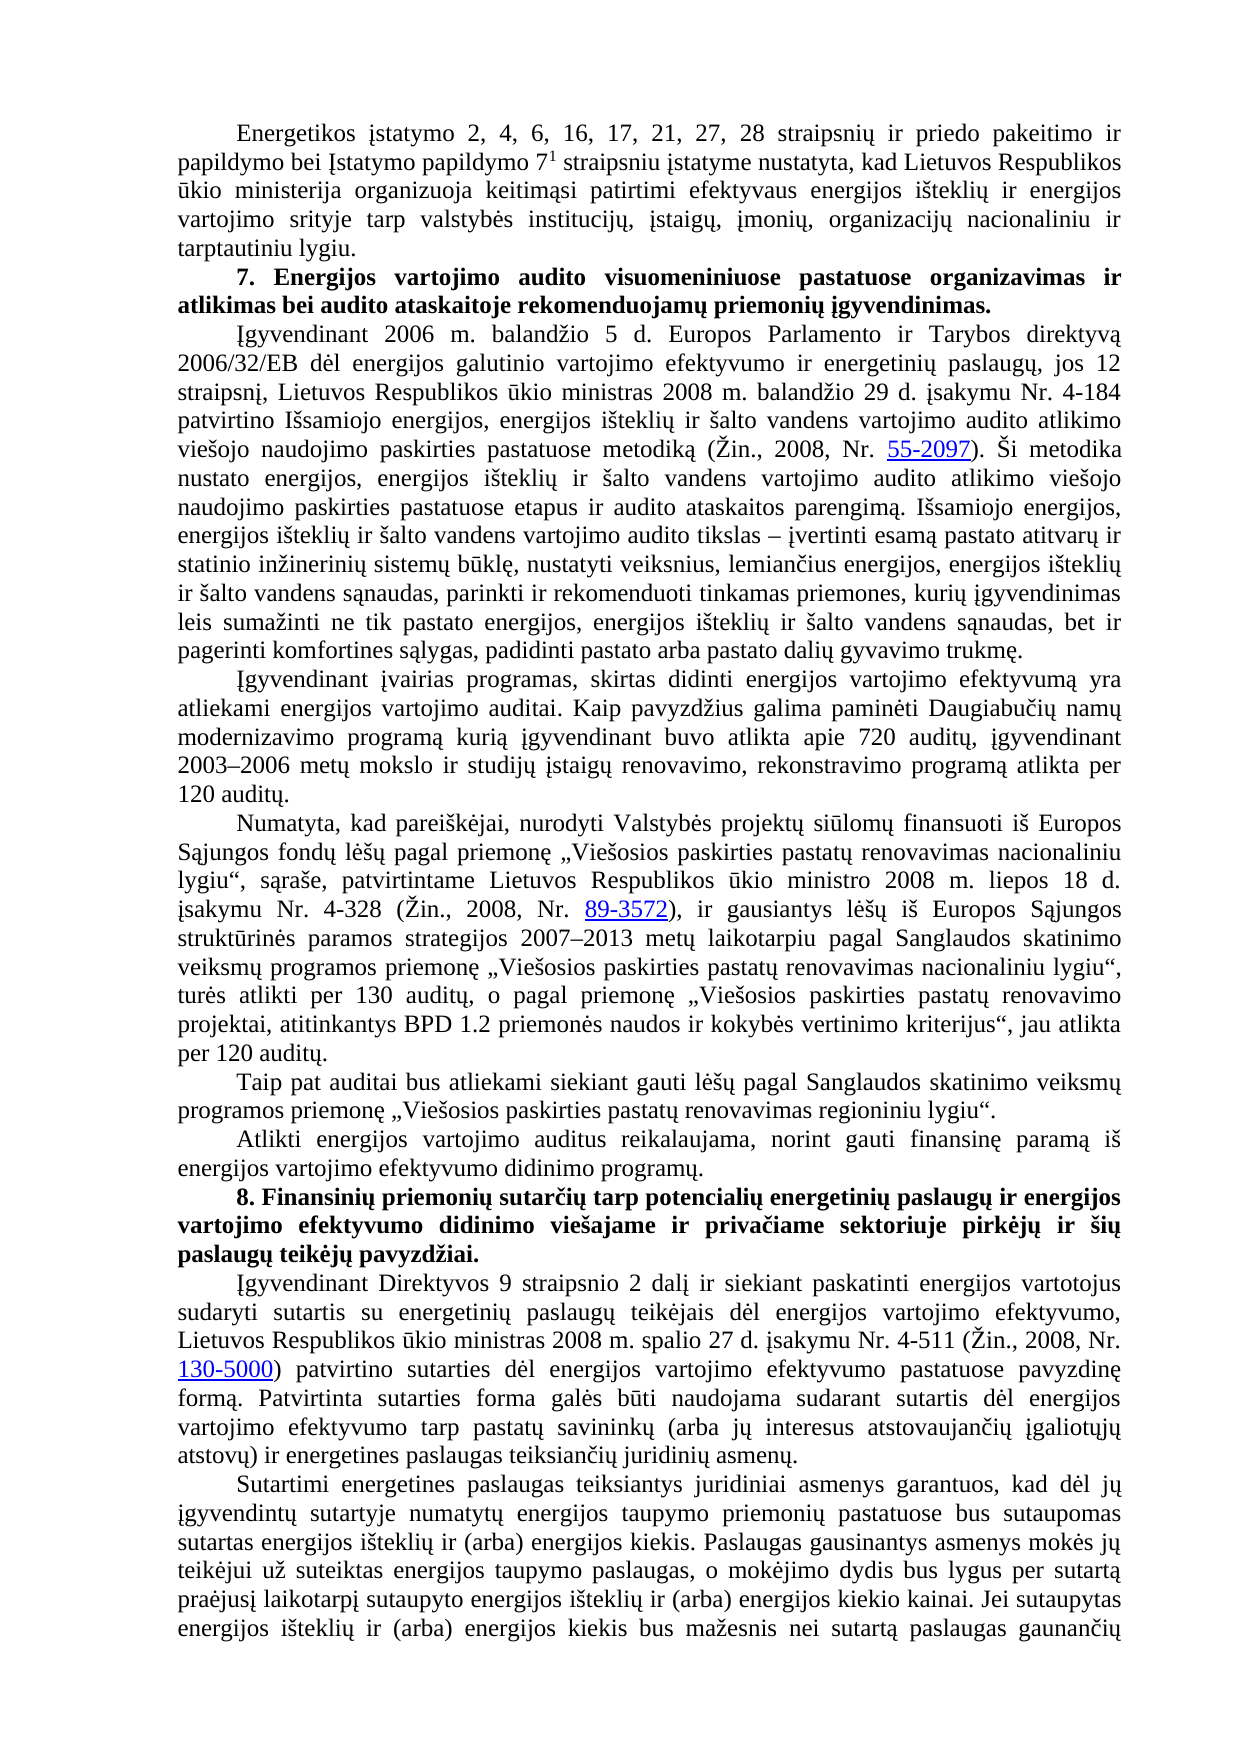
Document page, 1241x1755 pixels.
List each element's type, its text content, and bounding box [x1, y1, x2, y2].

text Numatyta, kad pareiškėjai, nurodyti Valstybės projektų siūlomų finansuoti iš Europos Sąjungos fondų lėšų pagal priemonę „Viešosios paskirties pastatų renovavimas nacionaliniu lygiu“, sąraše, patvirtintame Lietuvos Respublikos ūkio ministro 2008 m. liepos 18 d. įsakymu Nr. 4-328 (Žin., 2008, Nr. 89-3572), ir gausiantys lėšų iš Europos Sąjungos struktūrinės paramos strategijos 2007–2013 metų laikotarpiu pagal Sanglaudos skatinimo veiksmų programos priemonę „Viešosios paskirties pastatų renovavimas nacionaliniu lygiu“, turės atlikti per 130 auditų, o pagal priemonę „Viešosios paskirties pastatų renovavimo projektai, atitinkantys BPD 1.2 priemonės naudos ir kokybės vertinimo kriterijus“, jau atlikta per 120 auditų. [177, 808, 1122, 1067]
text Įgyvendinant įvairias programas, skirtas didinti energijos vartojimo efektyvumą yra atliekami energijos vartojimo auditai. Kaip pavyzdžius galima paminėti Daugiabučių namų modernizavimo programą kurią įgyvendinant buvo atlikta apie 720 auditų, įgyvendinant 2003–2006 metų mokslo ir studijų įstaigų renovavimo, rekonstravimo programą atlikta per 120 auditų. [177, 664, 1122, 808]
text Įgyvendinant Direktyvos 9 straipsnio 2 dalį ir siekiant paskatinti energijos vartotojus sudaryti sutartis su energetinių paslaugų teikėjais dėl energijos vartojimo efektyvumo, Lietuvos Respublikos ūkio ministras 2008 m. spalio 27 d. įsakymu Nr. 4-511 (Žin., 2008, Nr. 130-5000) patvirtino sutarties dėl energijos vartojimo efektyvumo pastatuose pavyzdinę formą. Patvirtinta sutarties forma galės būti naudojama sudarant sutartis dėl energijos vartojimo efektyvumo tarp pastatų savininkų (arba jų interesus atstovaujančių įgaliotųjų atstovų) ir energetines paslaugas teiksiančių juridinių asmenų. [177, 1268, 1122, 1469]
text Atlikti energijos vartojimo auditus reikalaujama, norint gauti finansinę paramą iš energijos vartojimo efektyvumo didinimo programų. [177, 1124, 1122, 1182]
text 7. Energijos vartojimo audito visuomeniniuose pastatuose organizavimas ir atlikimas bei audito ataskaitoje rekomenduojamų priemonių įgyvendinimas. [177, 262, 1122, 319]
text Sutartimi energetines paslaugas teiksiantys juridiniai asmenys garantuos, kad dėl jų įgyvendintų sutartyje numatytų energijos taupymo priemonių pastatuose bus sutaupomas sutartas energijos išteklių ir (arba) energijos kiekis. Paslaugas gausinantys asmenys mokės jų teikėjui už suteiktas energijos taupymo paslaugas, o mokėjimo dydis bus lygus per sutartą praėjusį laikotarpį sutaupyto energijos išteklių ir (arba) energijos kiekio kainai. Jei sutaupytas energijos išteklių ir (arba) energijos kiekis bus mažesnis nei sutartą paslaugas gaunančių [177, 1469, 1122, 1642]
text Taip pat auditai bus atliekami siekiant gauti lėšų pagal Sanglaudos skatinimo veiksmų programos priemonę „Viešosios paskirties pastatų renovavimas regioniniu lygiu“. [177, 1067, 1122, 1124]
text Energetikos įstatymo 2, 4, 6, 16, 17, 21, 27, 28 straipsnių ir priedo pakeitimo ir papildymo bei Įstatymo papildymo 71 straipsniu įstatyme nustatyta, kad Lietuvos Respublikos ūkio ministerija organizuoja keitimąsi patirtimi efektyvaus energijos išteklių ir energijos vartojimo srityje tarp valstybės institucijų, įstaigų, įmonių, organizacijų nacionaliniu ir tarptautiniu lygiu. [177, 118, 1122, 262]
text Įgyvendinant 2006 m. balandžio 5 d. Europos Parlamento ir Tarybos direktyvą 2006/32/EB dėl energijos galutinio vartojimo efektyvumo ir energetinių paslaugų, jos 12 straipsnį, Lietuvos Respublikos ūkio ministras 2008 m. balandžio 29 d. įsakymu Nr. 4-184 patvirtino Išsamiojo energijos, energijos išteklių ir šalto vandens vartojimo audito atlikimo viešojo naudojimo paskirties pastatuose metodiką (Žin., 2008, Nr. 55-2097). Ši metodika nustato energijos, energijos išteklių ir šalto vandens vartojimo audito atlikimo viešojo naudojimo paskirties pastatuose etapus ir audito ataskaitos parengimą. Išsamiojo energijos, energijos išteklių ir šalto vandens vartojimo audito tikslas – įvertinti esamą pastato atitvarų ir statinio inžinerinių sistemų būklę, nustatyti veiksnius, lemiančius energijos, energijos išteklių ir šalto vandens sąnaudas, parinkti ir rekomenduoti tinkamas priemones, kurių įgyvendinimas leis sumažinti ne tik pastato energijos, energijos išteklių ir šalto vandens sąnaudas, bet ir pagerinti komfortines sąlygas, padidinti pastato arba pastato dalių gyvavimo trukmę. [177, 319, 1122, 664]
text 8. Finansinių priemonių sutarčių tarp potencialių energetinių paslaugų ir energijos vartojimo efektyvumo didinimo viešajame ir privačiame sektoriuje pirkėjų ir šių paslaugų teikėjų pavyzdžiai. [177, 1182, 1122, 1268]
